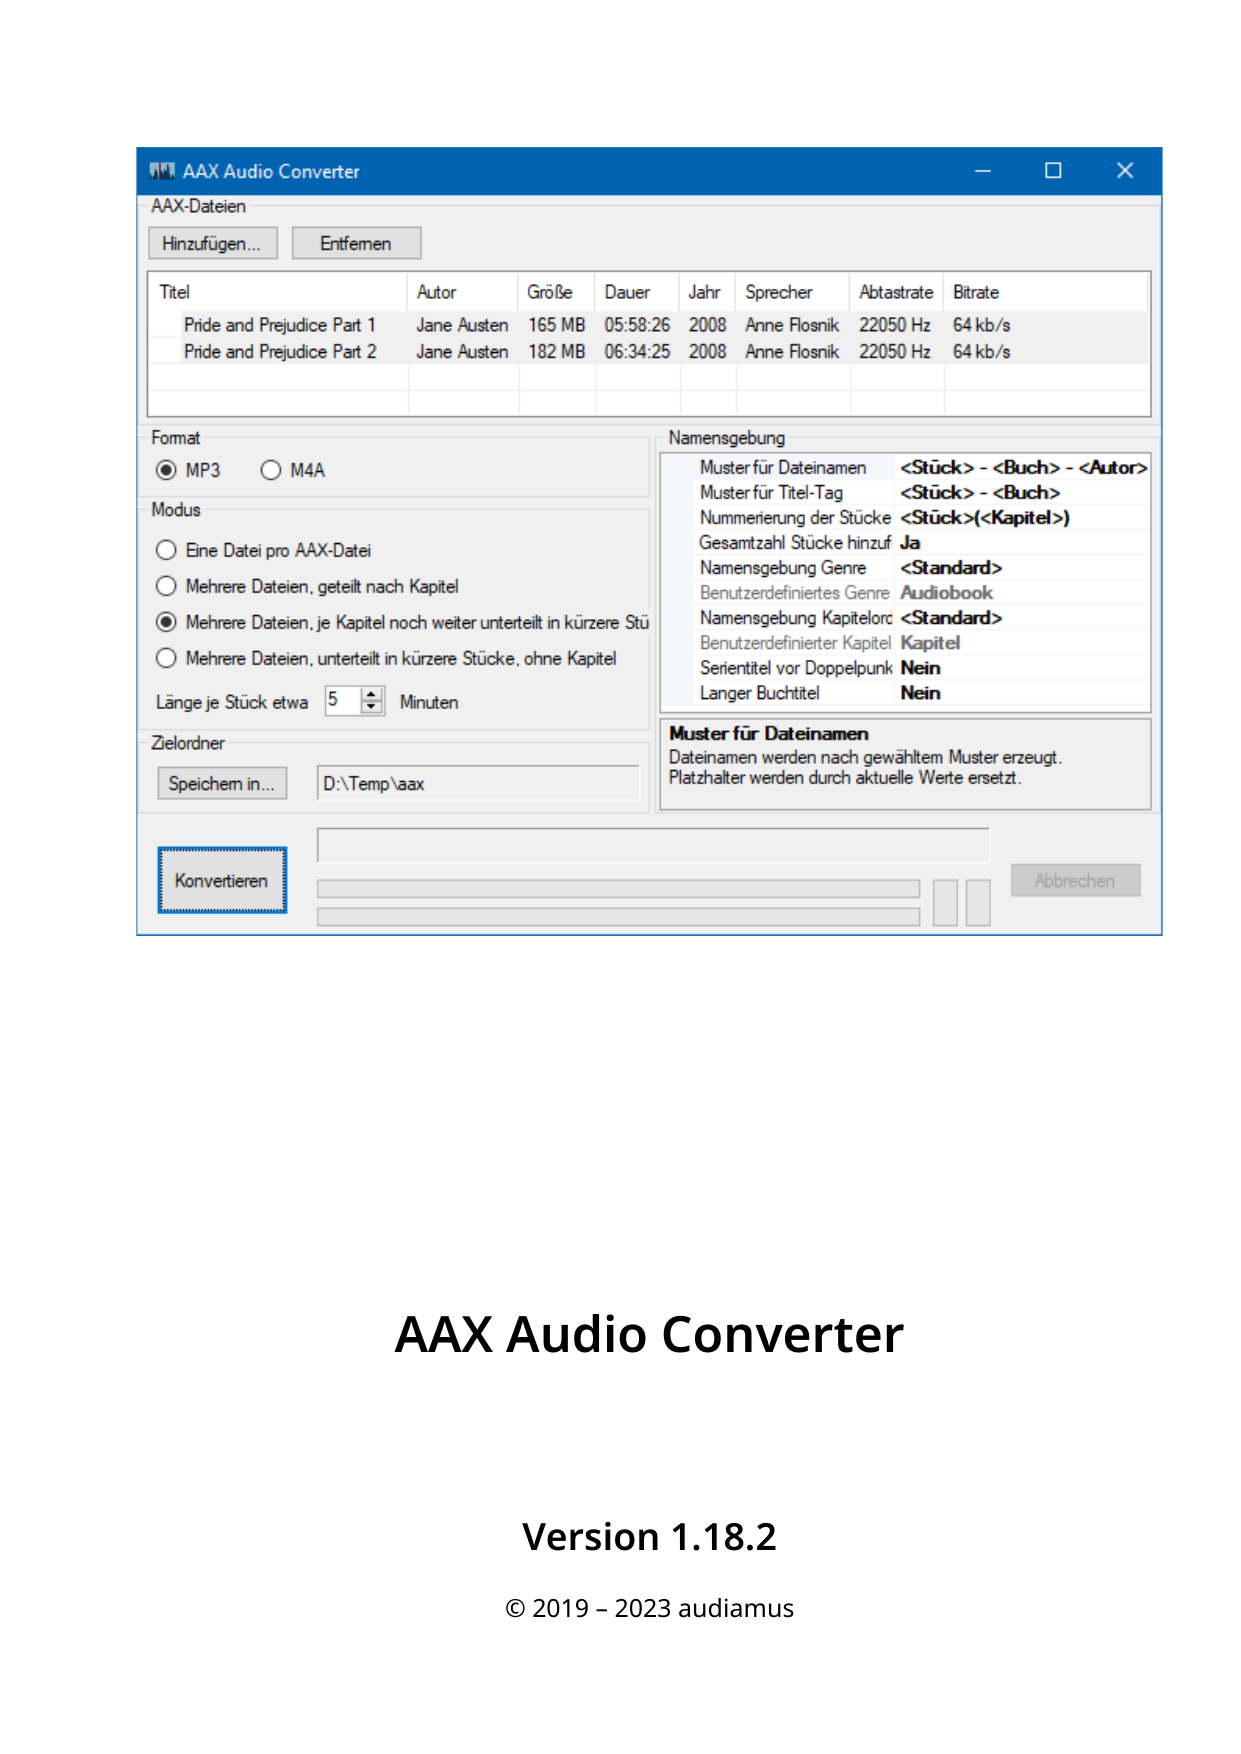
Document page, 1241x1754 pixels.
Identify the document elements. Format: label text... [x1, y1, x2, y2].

picture [136, 147, 1163, 936]
text © 2019 – 2023 audiamus [148, 1591, 1152, 1624]
subtitle Version 1.18.2 [148, 1510, 1152, 1561]
title AAX Audio Converter [148, 1299, 1152, 1367]
